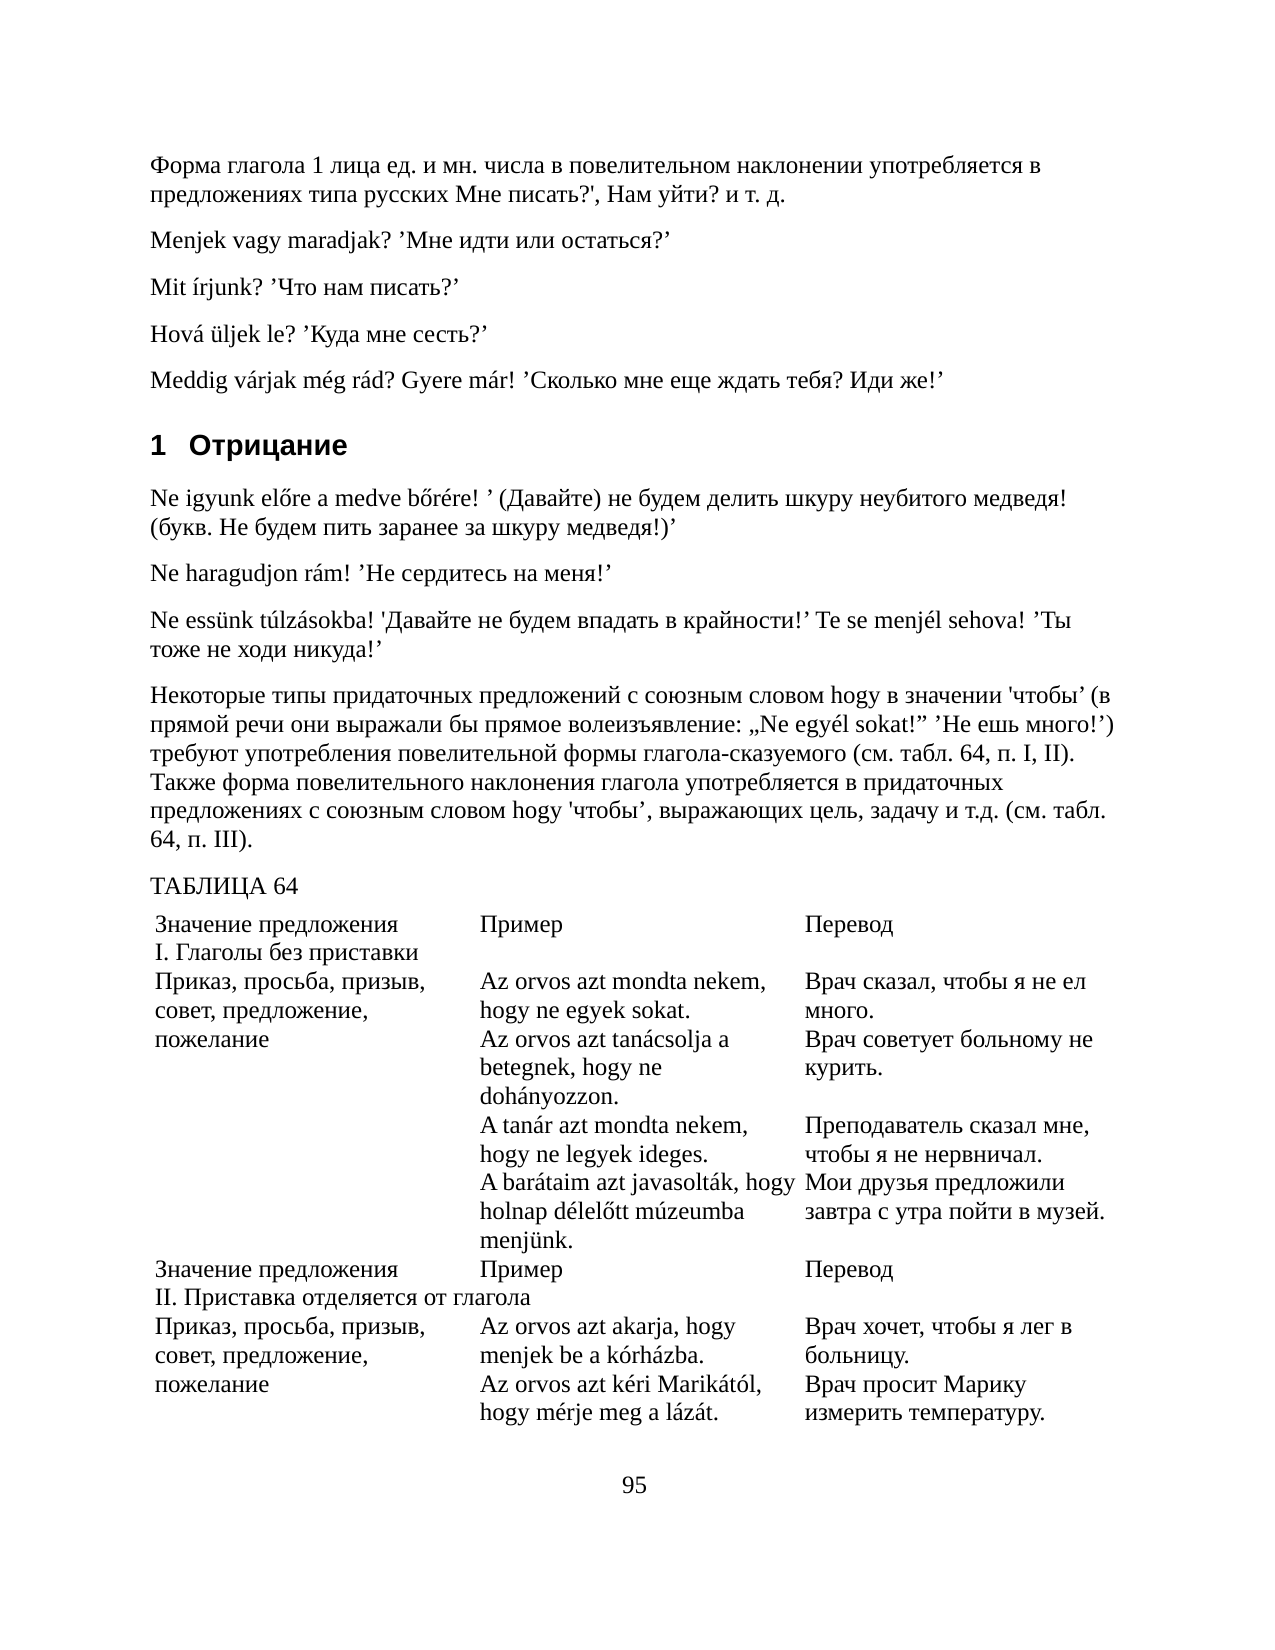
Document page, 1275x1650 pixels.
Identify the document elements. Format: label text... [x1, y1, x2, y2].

table_cell Az orvos azt tanácsolja a betegnek, hogy ne dohányozzon. [475, 1024, 800, 1110]
text Некоторые типы придаточных предложений с союзным словом hogy в значении 'чтобы’ (в прямой речи они выражали бы прямое волеизъявление: „Ne egyél sokat!” ’Не ешь много!’) требуют употребления повелительной формы глагола-сказуемого (см. табл. 64, п. I, II). Также форма повелительного наклонения глагола употребляется в придаточных предложениях с союзным словом hogy 'чтобы’, выражающих цель, задачу и т.д. (см. табл. 64, п. III). [150, 681, 1125, 853]
table_cell II. Приставка отделяется от глагола [150, 1283, 1125, 1311]
table_cell Мои друзья предложили завтра с утра пойти в музей. [800, 1168, 1125, 1254]
text Meddig várjak még rád? Gyere már! ’Сколько мне еще ждать тебя? Иди же!’ [150, 365, 1125, 394]
table_cell Врач хочет, чтобы я лег в больницу. [800, 1311, 1125, 1369]
table_header Пример [475, 909, 800, 937]
table_cell A barátaim azt javasolták, hogy holnap délelőtt múzeumba menjünk. [475, 1168, 800, 1254]
table_cell Az orvos azt mondta nekem, hogy ne egyek sokat. [475, 966, 800, 1024]
table_cell Приказ, просьба, призыв, совет, предложение, пожелание [150, 1311, 475, 1426]
table_cell A tanár azt mondta nekem, hogy ne legyek ideges. [475, 1110, 800, 1167]
table_cell Преподаватель сказал мне, чтобы я не нервничал. [800, 1110, 1125, 1167]
text Mit írjunk? ’Что нам писать?’ [150, 272, 1125, 301]
table_cell Az orvos azt akarja, hogy menjek be a kórházba. [475, 1311, 800, 1369]
text ТАБЛИЦА 64 [150, 871, 1125, 900]
subtitle Отрицание [150, 428, 1125, 462]
table_cell I. Глаголы без приставки [150, 938, 1125, 966]
table_header Значение предложения [150, 909, 475, 937]
table_cell Врач советует больному не курить. [800, 1024, 1125, 1110]
text Menjek vagy maradjak? ’Мне идти или остаться?’ [150, 225, 1125, 254]
text Форма глагола 1 лица ед. и мн. числа в повелительном наклонении употребляется в предложениях типа русских Мне писать?', Нам уйти? и т. д. [150, 150, 1125, 207]
table_header Значение предложения [150, 1254, 475, 1282]
table_header Пример [475, 1254, 800, 1282]
text Ne haragudjon rám! ’Не сердитесь на меня!’ [150, 558, 1125, 587]
table_header Перевод [800, 909, 1125, 937]
text Ne essünk túlzásokba! 'Давайте не будем впадать в крайности!’ Те se menjél sehova! ’Ты тоже не ходи никуда!’ [150, 605, 1125, 663]
table_cell Az orvos azt kéri Marikától, hogy mérje meg a lázát. [475, 1369, 800, 1426]
table_header Перевод [800, 1254, 1125, 1282]
text Ne igyunk előre a medve bőrére! ’ (Давайте) не будем делить шкуру неубитого медведя! (букв. Не будем пить заранее за шкуру медведя!)’ [150, 483, 1125, 541]
table_cell Врач сказал, чтобы я не ел много. [800, 966, 1125, 1024]
text Hová üljek le? ’Куда мне сесть?’ [150, 319, 1125, 347]
table_cell Врач просит Марику измерить температуру. [800, 1369, 1125, 1426]
table_cell Приказ, просьба, призыв, совет, предложение, пожелание [150, 966, 475, 1254]
